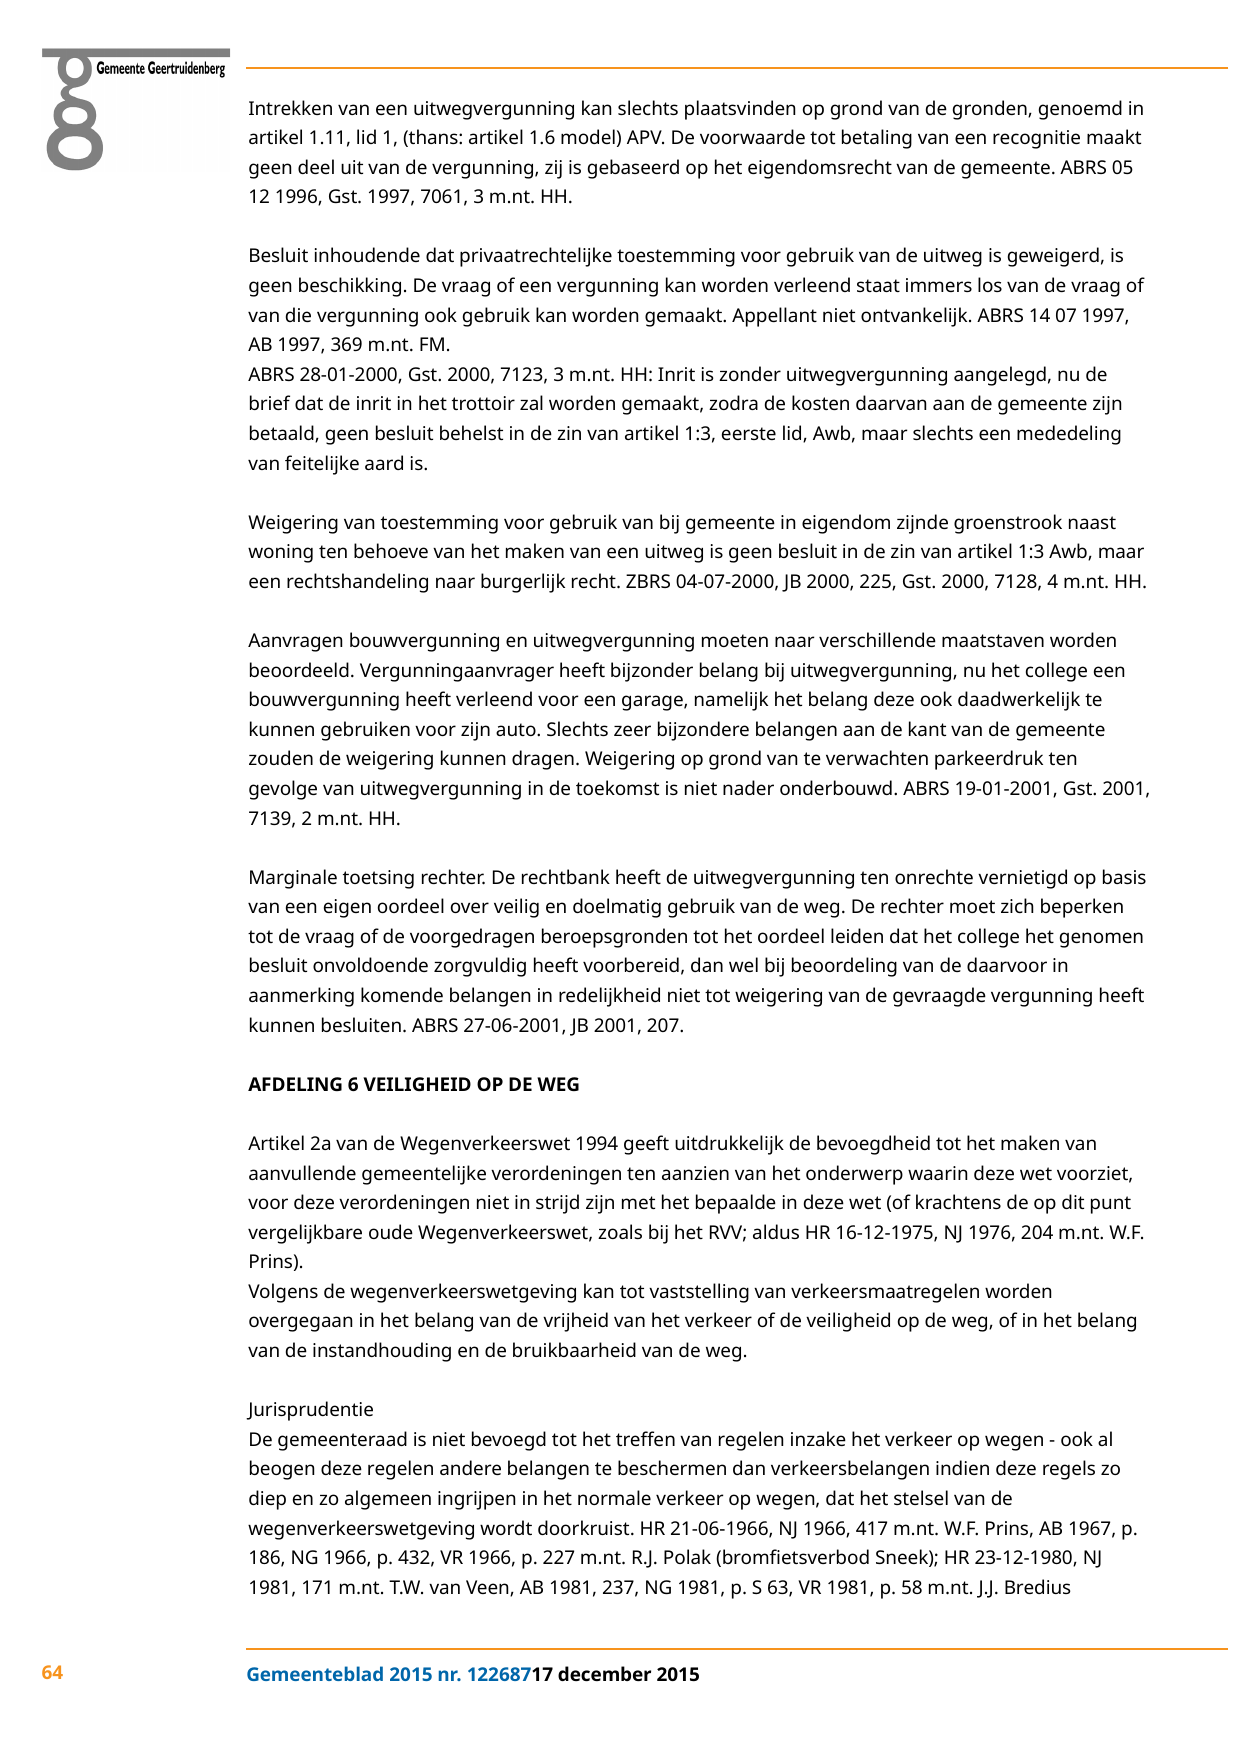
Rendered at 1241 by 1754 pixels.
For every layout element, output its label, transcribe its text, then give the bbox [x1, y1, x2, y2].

picture [41, 47, 231, 172]
text Weigering van toestemming voor gebruik van bij gemeente in eigendom zijnde groenstrook naast woning ten behoeve van het maken van een uitweg is geen besluit in de zin van artikel 1:3 Awb, maar een rechtshandeling naar burgerlijk recht. ZBRS 04-07-2000, JB 2000, 225, Gst. 2000, 7128, 4 m.nt. HH. [248, 509, 1152, 594]
text Volgens de wegenverkeerswetgeving kan tot vaststelling van verkeersmaatregelen worden overgegaan in het belang van de vrijheid van het verkeer of de veiligheid op de weg, of in het belang van de instandhouding en de bruikbaarheid van de weg. [248, 1278, 1152, 1363]
text ABRS 28-01-2000, Gst. 2000, 7123, 3 m.nt. HH: Inrit is zonder uitwegvergunning aangelegd, nu de brief dat de inrit in het trottoir zal worden gemaakt, zodra de kosten daarvan aan de gemeente zijn betaald, geen besluit behelst in de zin van artikel 1:3, eerste lid, Awb, maar slechts een mededeling van feitelijke aard is. [248, 361, 1152, 476]
text Besluit inhoudende dat privaatrechtelijke toestemming voor gebruik van de uitweg is geweigerd, is geen beschikking. De vraag of een vergunning kan worden verleend staat immers los van de vraag of van die vergunning ook gebruik kan worden gemaakt. Appellant niet ontvankelijk. ABRS 14 07 1997, AB 1997, 369 m.nt. FM. [248, 243, 1152, 357]
text De gemeenteraad is niet bevoegd tot het treffen van regelen inzake het verkeer op wegen - ook al beogen deze regelen andere belangen te beschermen dan verkeersbelangen indien deze regels zo diep en zo algemeen ingrijpen in het normale verkeer op wegen, dat het stelsel van de wegenverkeerswetgeving wordt doorkruist. HR 21-06-1966, NJ 1966, 417 m.nt. W.F. Prins, AB 1967, p. 186, NG 1966, p. 432, VR 1966, p. 227 m.nt. R.J. Polak (bromfietsverbod Sneek); HR 23-12-1980, NJ 1981, 171 m.nt. T.W. van Veen, AB 1981, 237, NG 1981, p. S 63, VR 1981, p. 58 m.nt. J.J. Bredius [248, 1426, 1152, 1600]
text Marginale toetsing rechter. De rechtbank heeft de uitwegvergunning ten onrechte vernietigd op basis van een eigen oordeel over veilig en doelmatig gebruik van de weg. De rechter moet zich beperken tot de vraag of de voorgedragen beroepsgronden tot het oordeel leiden dat het college het genomen besluit onvoldoende zorgvuldig heeft voorbereid, dan wel bij beoordeling van de daarvoor in aanmerking komende belangen in redelijkheid niet tot weigering van de gevraagde vergunning heeft kunnen besluiten. ABRS 27-06-2001, JB 2001, 207. [248, 864, 1152, 1038]
text Intrekken van een uitwegvergunning kan slechts plaatsvinden op grond van de gronden, genoemd in artikel 1.11, lid 1, (thans: artikel 1.6 model) APV. De voorwaarde tot betaling van een recognitie maakt geen deel uit van de vergunning, zij is gebaseerd op het eigendomsrecht van de gemeente. ABRS 05 12 1996, Gst. 1997, 7061, 3 m.nt. HH. [248, 95, 1152, 209]
text AFDELING 6 VEILIGHEID OP DE WEG [248, 1071, 1152, 1097]
text Jurisprudentie [248, 1396, 1152, 1422]
text Artikel 2a van de Wegenverkeerswet 1994 geeft uitdrukkelijk de bevoegdheid tot het maken van aanvullende gemeentelijke verordeningen ten aanzien van het onderwerp waarin deze wet voorziet, voor deze verordeningen niet in strijd zijn met het bepaalde in deze wet (of krachtens de op dit punt vergelijkbare oude Wegenverkeerswet, zoals bij het RVV; aldus HR 16-12-1975, NJ 1976, 204 m.nt. W.F. Prins). [248, 1130, 1152, 1274]
text Aanvragen bouwvergunning en uitwegvergunning moeten naar verschillende maatstaven worden beoordeeld. Vergunningaanvrager heeft bijzonder belang bij uitwegvergunning, nu het college een bouwvergunning heeft verleend voor een garage, namelijk het belang deze ook daadwerkelijk te kunnen gebruiken voor zijn auto. Slechts zeer bijzondere belangen aan de kant van de gemeente zouden de weigering kunnen dragen. Weigering op grond van te verwachten parkeerdruk ten gevolge van uitwegvergunning in de toekomst is niet nader onderbouwd. ABRS 19-01-2001, Gst. 2001, 7139, 2 m.nt. HH. [248, 627, 1152, 831]
